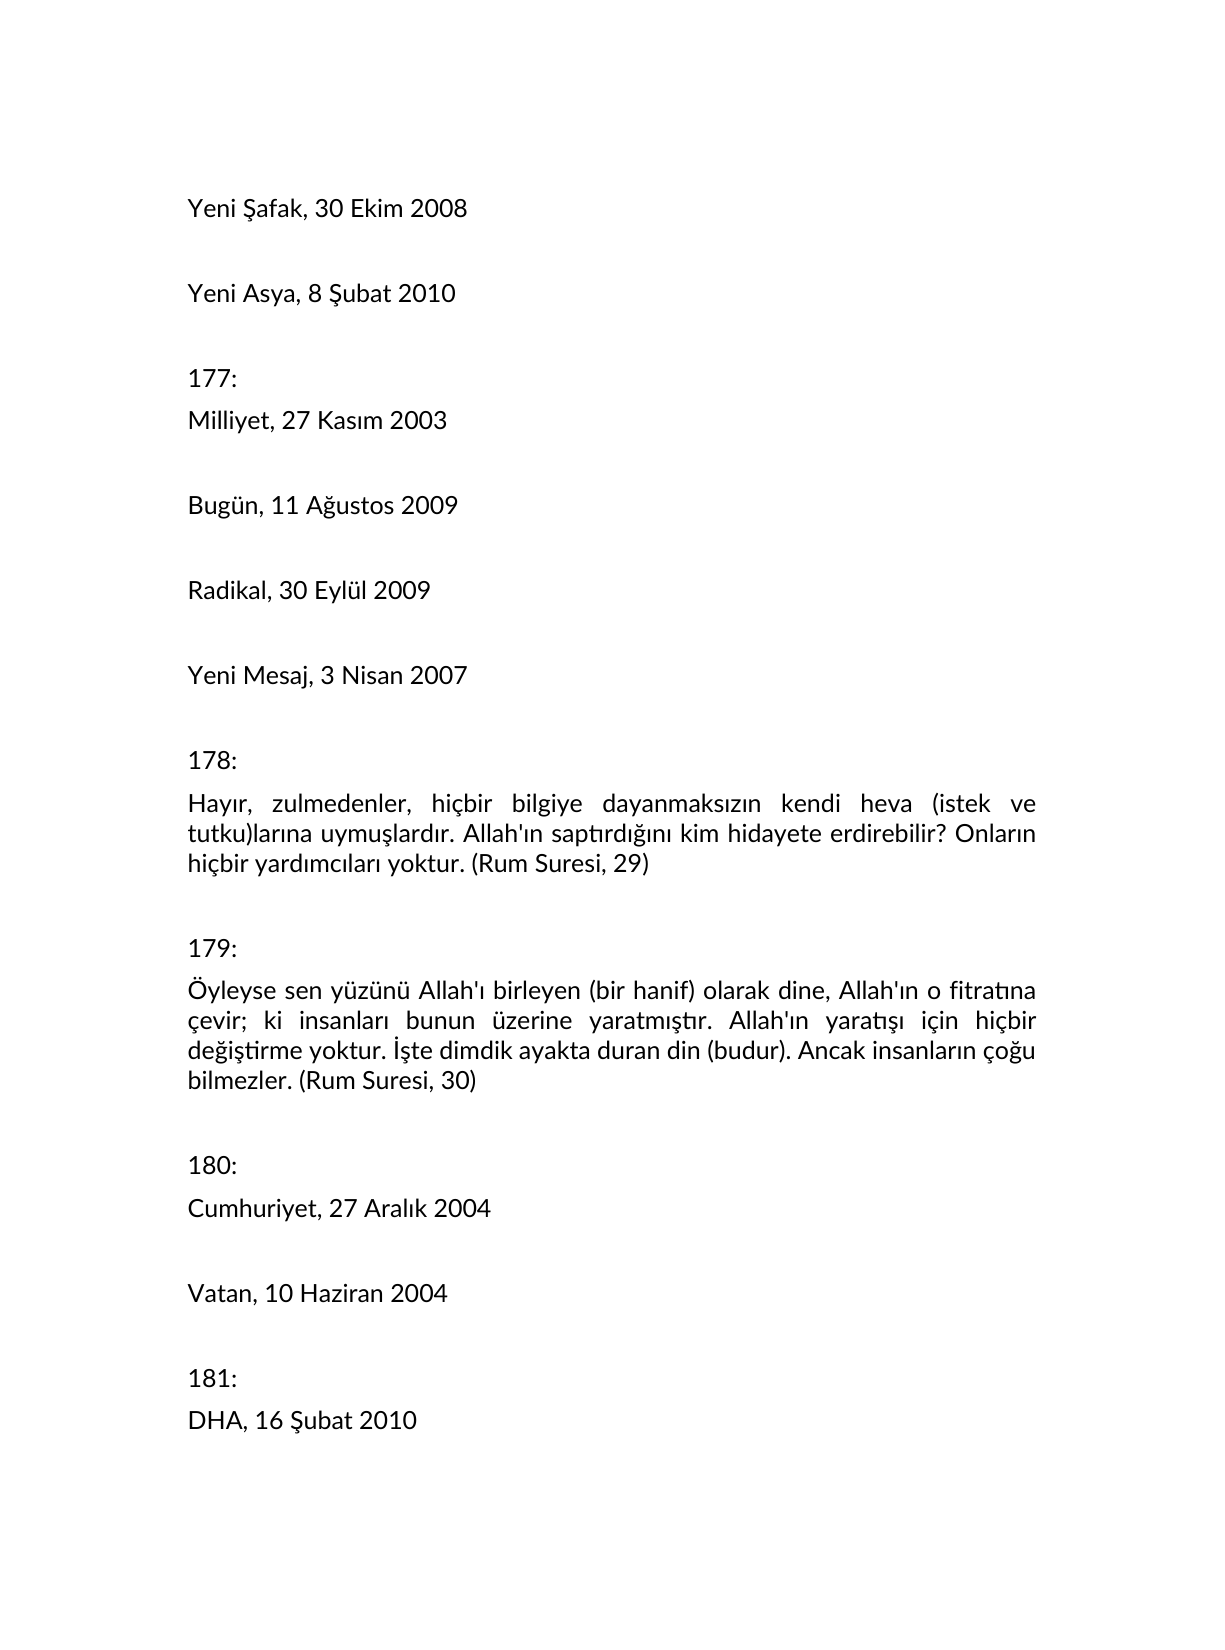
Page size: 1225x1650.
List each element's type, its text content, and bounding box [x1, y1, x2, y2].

text Milliyet, 27 Kasım 2003 [187, 405, 1037, 435]
text 177: [187, 362, 1037, 392]
text 178: [187, 745, 1037, 775]
text Hayır, zulmedenler, hiçbir bilgiye dayanmaksızın kendi heva (istek ve tutku)larına uymuşlardır. Allah'ın saptırdığını kim hidayete erdirebilir? Onların hiçbir yardımcıları yoktur. (Rum Suresi, 29) [187, 787, 1037, 877]
text Radikal, 30 Eylül 2009 [187, 575, 1037, 605]
text 179: [187, 932, 1037, 962]
text Öyleyse sen yüzünü Allah'ı birleyen (bir hanif) olarak dine, Allah'ın o fitratına çevir; ki insanları bunun üzerine yaratmıştır. Allah'ın yaratışı için hiçbir değiştirme yoktur. İşte dimdik ayakta duran din (budur). Ancak insanların çoğu bilmezler. (Rum Suresi, 30) [187, 975, 1037, 1095]
text DHA, 16 Şubat 2010 [187, 1405, 1037, 1435]
text 180: [187, 1150, 1037, 1180]
text Yeni Asya, 8 Şubat 2010 [187, 277, 1037, 307]
text Yeni Şafak, 30 Ekim 2008 [187, 192, 1037, 222]
text Bugün, 11 Ağustos 2009 [187, 490, 1037, 520]
text 181: [187, 1362, 1037, 1392]
text Yeni Mesaj, 3 Nisan 2007 [187, 660, 1037, 690]
text Vatan, 10 Haziran 2004 [187, 1277, 1037, 1307]
text Cumhuriyet, 27 Aralık 2004 [187, 1192, 1037, 1222]
